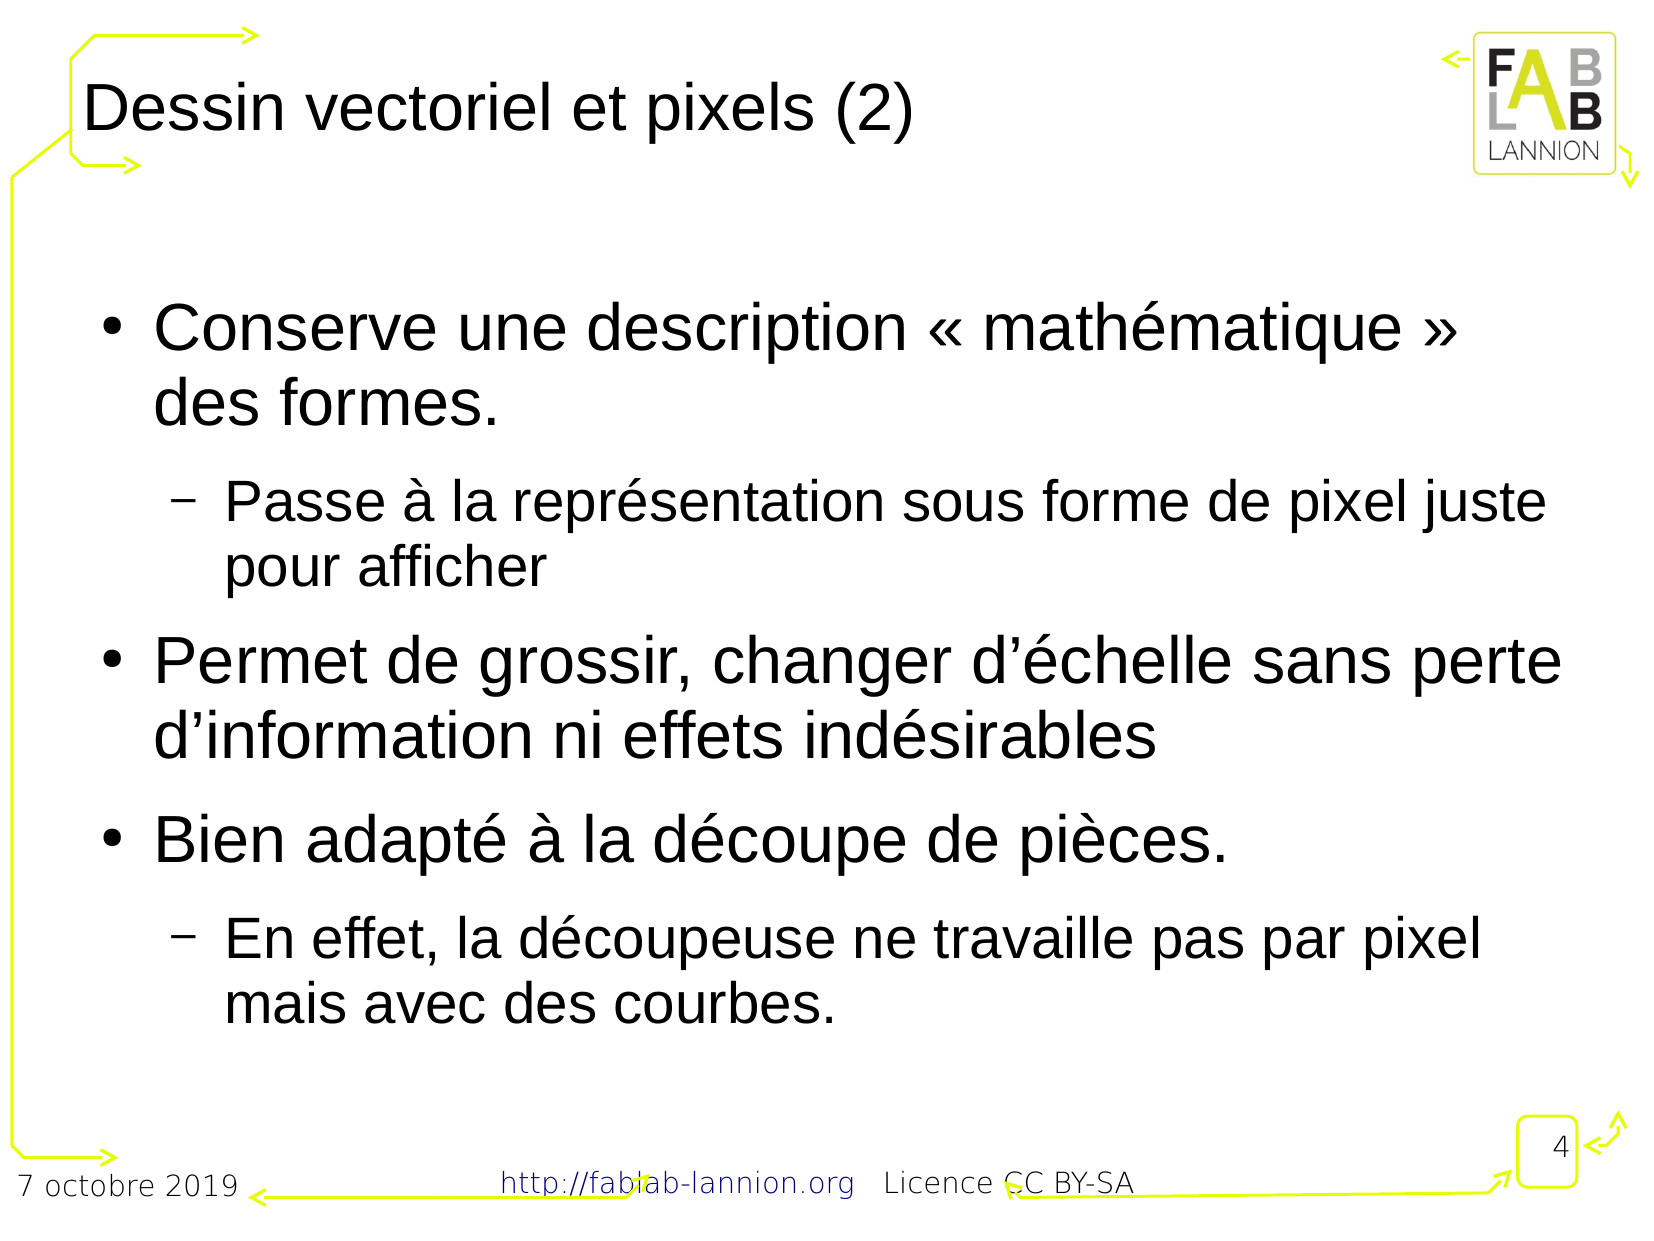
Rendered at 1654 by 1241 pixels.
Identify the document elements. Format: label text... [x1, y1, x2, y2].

picture [1470, 29, 1619, 178]
list Conserve une description « mathématique » des formes. Passe à la représentation sous forme de pixel juste pour afficher Permet de grossir, changer d’échelle sans perte d’information ni effets indésirables Bien adapté à la découpe de pièces. En effet, la découpeuse ne travaille pas par pixel mais avec des courbes. [82, 290, 1571, 1087]
title Dessin vectoriel et pixels (2) [82, 49, 1441, 166]
